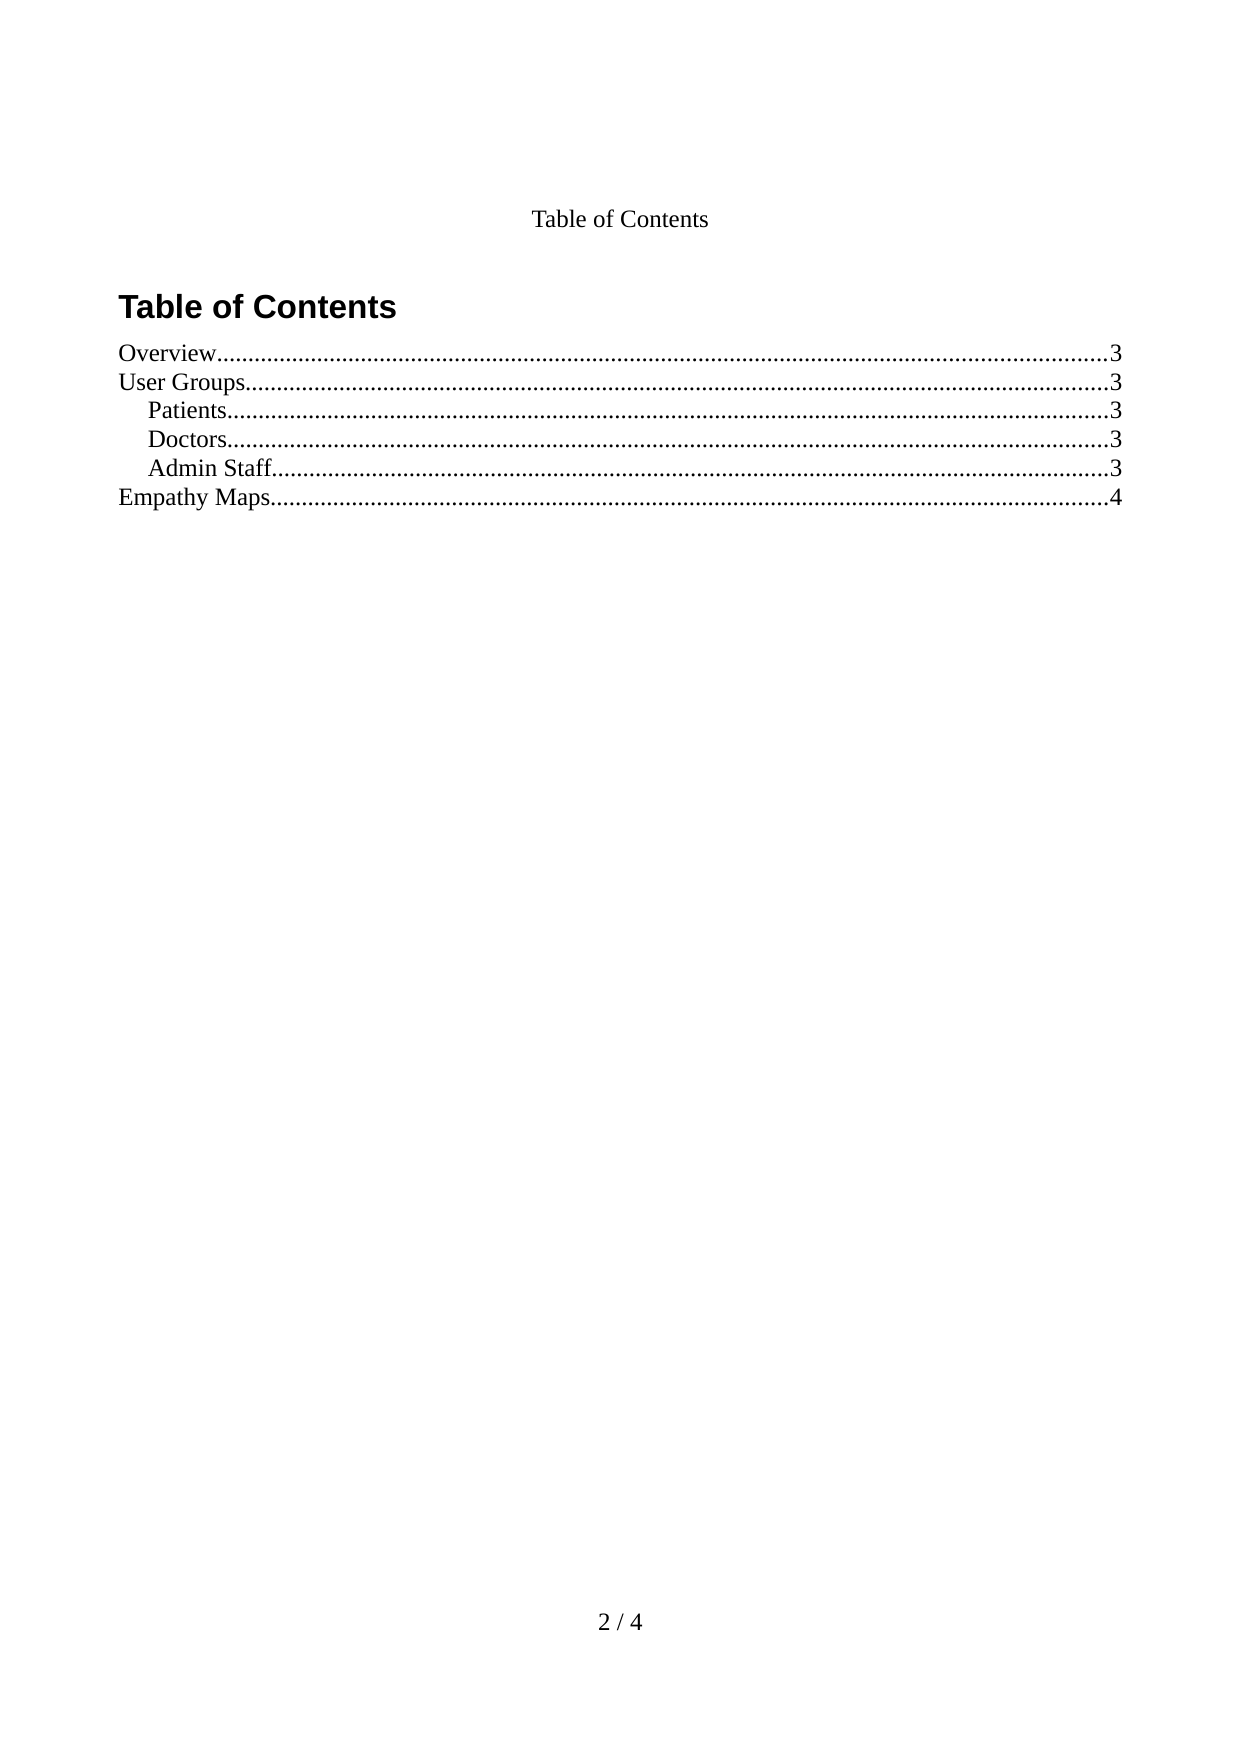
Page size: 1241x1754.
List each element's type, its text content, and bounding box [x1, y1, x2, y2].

text Doctors 3 [148, 424, 1122, 453]
subtitle Table of Contents [118, 287, 1122, 325]
text Empathy Maps 4 [118, 482, 1122, 510]
text Admin Staff 3 [148, 453, 1122, 482]
text Patients 3 [148, 395, 1122, 424]
text Table of Contents [118, 204, 1122, 233]
text User Groups 3 [118, 367, 1122, 395]
text Overview 3 [118, 338, 1122, 367]
